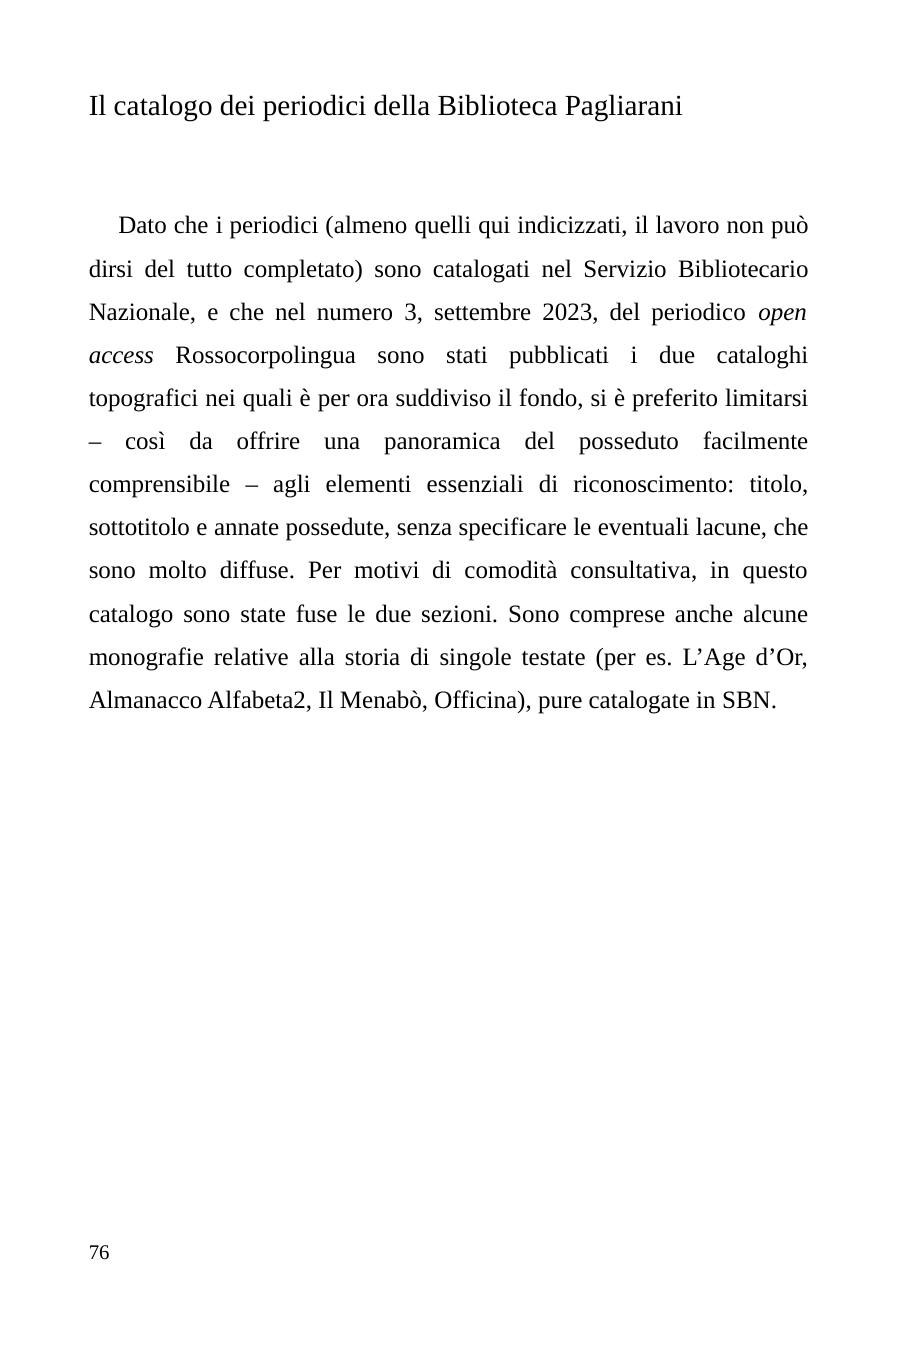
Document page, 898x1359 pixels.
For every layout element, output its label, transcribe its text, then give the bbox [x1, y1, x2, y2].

subtitle Il catalogo dei periodici della Biblioteca Pagliarani [88, 88, 809, 122]
text Dato che i periodici (almeno quelli qui indicizzati, il lavoro non può dirsi del tutto completato) sono catalogati nel Servizio Bibliotecario Nazionale, e che nel numero 3, settembre 2023, del periodico open access Rossocorpolingua sono stati pubblicati i due cataloghi topografici nei quali è per ora suddiviso il fondo, si è preferito limitarsi ‒ così da offrire una panoramica del posseduto facilmente comprensibile ‒ agli elementi essenziali di riconoscimento: titolo, sottotitolo e annate possedute, senza specificare le eventuali lacune, che sono molto diffuse. Per motivi di comodità consultativa, in questo catalogo sono state fuse le due sezioni. Sono comprese anche alcune monografie relative alla storia di singole testate (per es. L’Age d’Or, Almanacco Alfabeta2, Il Menabò, Officina), pure catalogate in Sbn. [88, 211, 809, 714]
